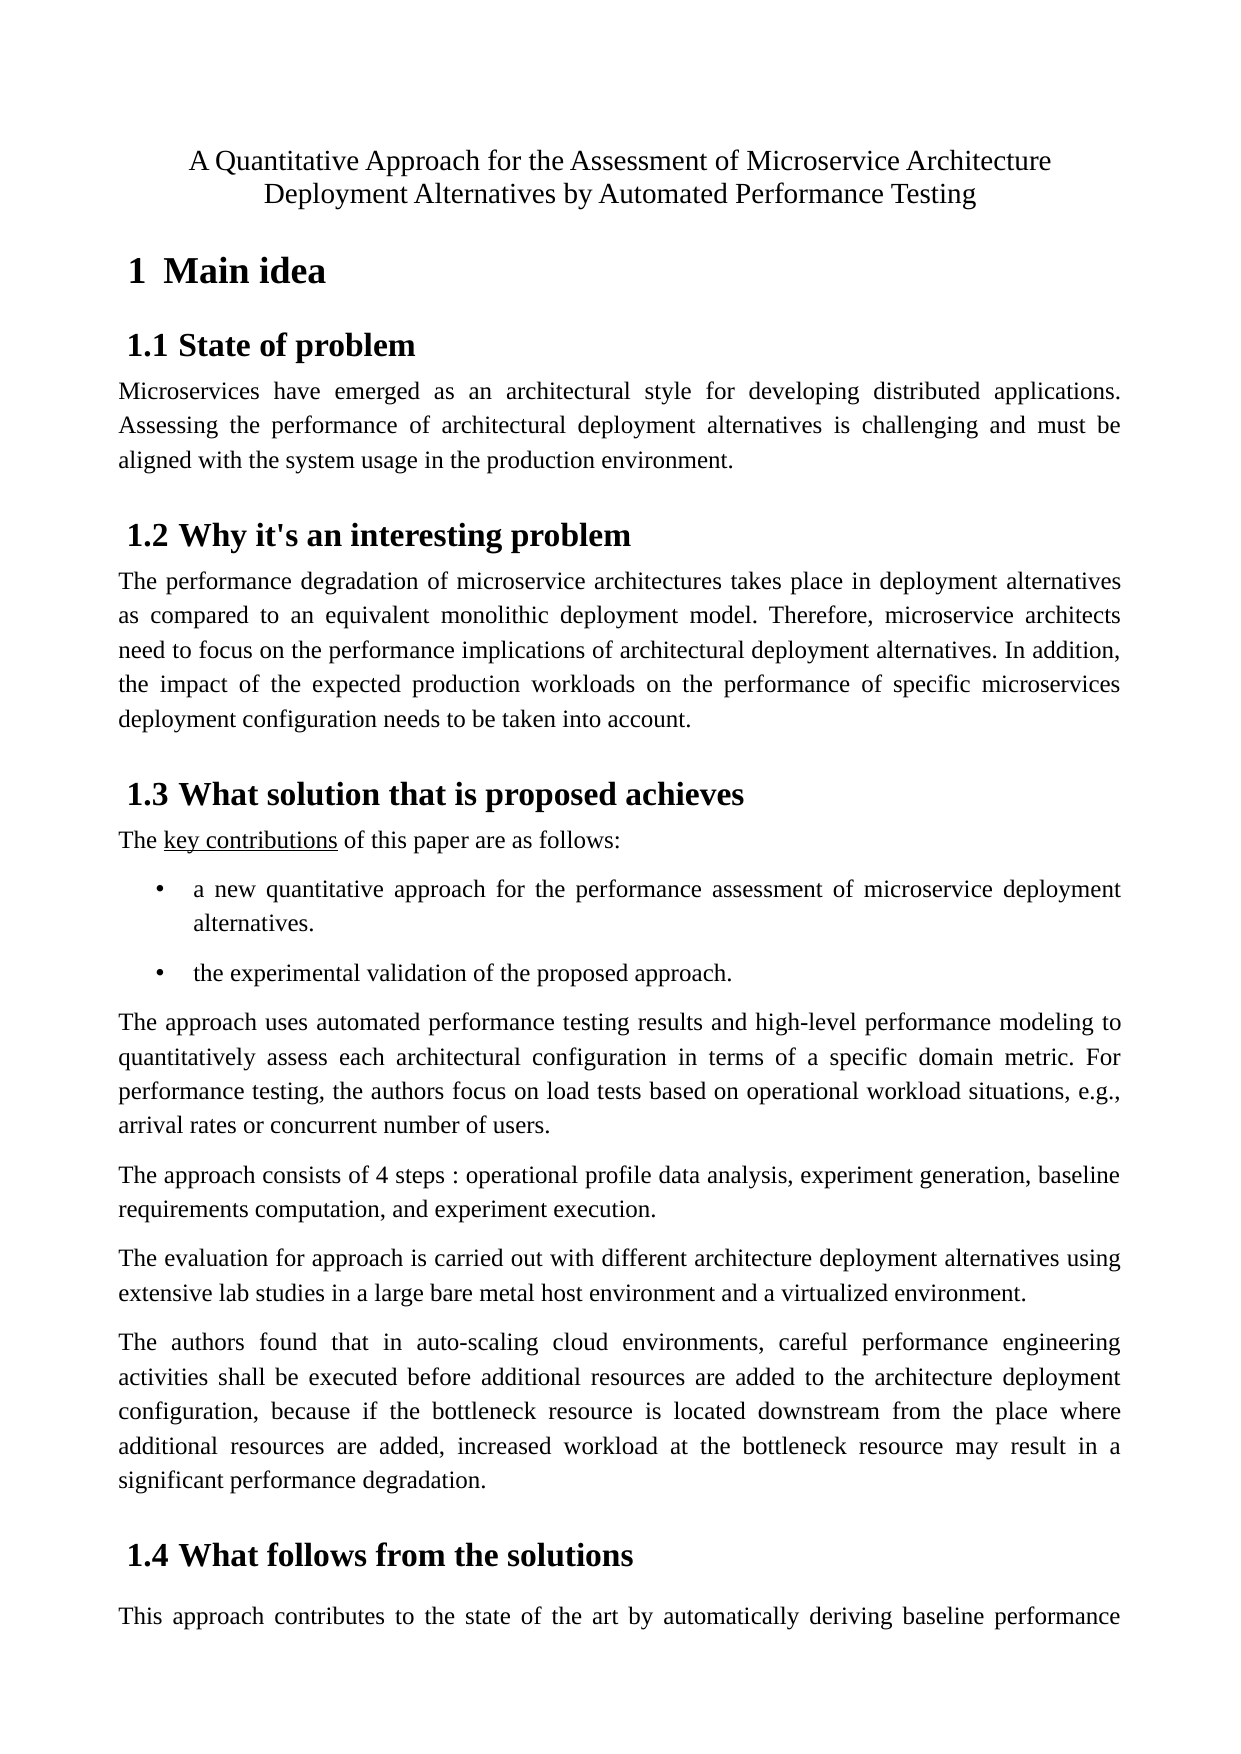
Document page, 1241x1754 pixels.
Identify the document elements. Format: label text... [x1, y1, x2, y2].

text This approach contributes to the state of the art by automatically deriving baseline performance [118, 1601, 1122, 1630]
text The authors found that in auto-scaling cloud environments, careful performance engineering activities shall be executed before additional resources are added to the architecture deployment configuration, because if the bottleneck resource is located downstream from the place where additional resources are added, increased workload at the bottleneck resource may result in a significant performance degradation. [118, 1327, 1122, 1494]
subtitle A Quantitative Approach for the Assessment of Microservice Architecture Deployment Alternatives by Automated Performance Testing [118, 143, 1122, 210]
text The key contributions of this paper are as follows: [118, 825, 1122, 853]
text The evaluation for approach is carried out with different architecture deployment alternatives using extensive lab studies in a large bare metal host environment and a virtualized environment. [118, 1243, 1122, 1307]
text The approach consists of 4 steps : operational profile data analysis, experiment generation, baseline requirements computation, and experiment execution. [118, 1160, 1122, 1223]
subtitle State of problem [118, 325, 1122, 363]
list the experimental validation of the proposed approach. [156, 958, 1122, 987]
list a new quantitative approach for the performance assessment of microservice deployment alternatives. [156, 874, 1122, 937]
text The performance degradation of microservice architectures takes place in deployment alternatives as compared to an equivalent monolithic deployment model. Therefore, microservice architects need to focus on the performance implications of architectural deployment alternatives. In addition, the impact of the expected production workloads on the performance of specific microservices deployment configuration needs to be taken into account. [118, 566, 1122, 732]
subtitle Main idea [118, 248, 1122, 291]
subtitle What solution that is proposed achieves [118, 774, 1122, 812]
text The approach uses automated performance testing results and high-level performance modeling to quantitatively assess each architectural configuration in terms of a specific domain metric. For performance testing, the authors focus on load tests based on operational workload situations, e.g., arrival rates or concurrent number of users. [118, 1007, 1122, 1139]
subtitle Why it's an interesting problem [118, 515, 1122, 553]
subtitle What follows from the solutions [118, 1535, 1122, 1574]
text Microservices have emerged as an architectural style for developing distributed applications. Assessing the performance of architectural deployment alternatives is challenging and must be aligned with the system usage in the production environment. [118, 376, 1122, 473]
